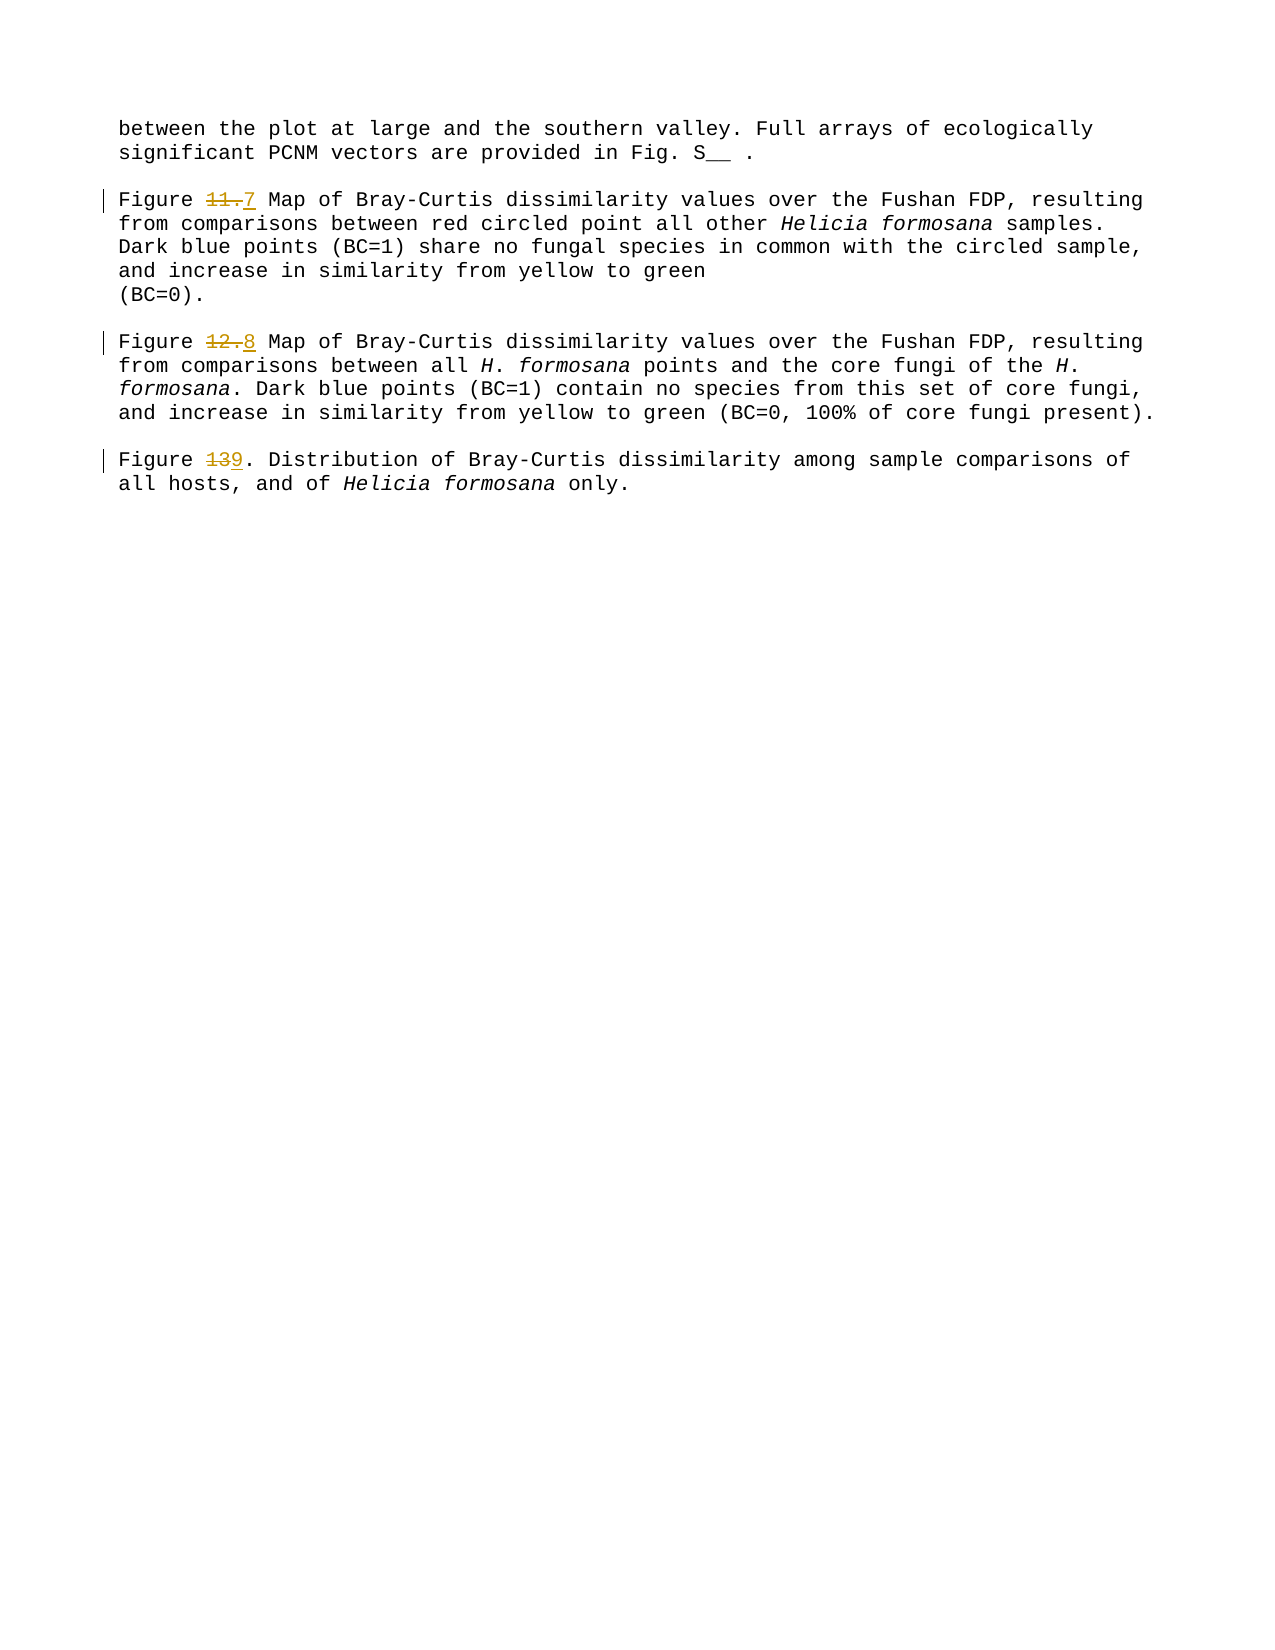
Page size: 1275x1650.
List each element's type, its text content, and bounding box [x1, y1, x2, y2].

text Figure 8 Map of Bray-Curtis dissimilarity values over the Fushan FDP, resulting from comparisons between all H. formosana points and the core fungi of the H. formosana. Dark blue points (BC=1) contain no species from this set of core fungi, and increase in similarity from yellow to green (BC=0, 100% of core fungi present). [118, 331, 1157, 426]
text (BC=0). [118, 284, 1157, 307]
text between the plot at large and the southern valley. Full arrays of ecologically significant PCNM vectors are provided in Fig. S__ . [118, 118, 1157, 165]
text Figure 7 Map of Bray-Curtis dissimilarity values over the Fushan FDP, resulting from comparisons between red circled point all other Helicia formosana samples. Dark blue points (BC=1) share no fungal species in common with the circled sample, and increase in similarity from yellow to green [118, 189, 1157, 284]
text Figure 9. Distribution of Bray-Curtis dissimilarity among sample comparisons of all hosts, and of Helicia formosana only. [118, 449, 1157, 496]
